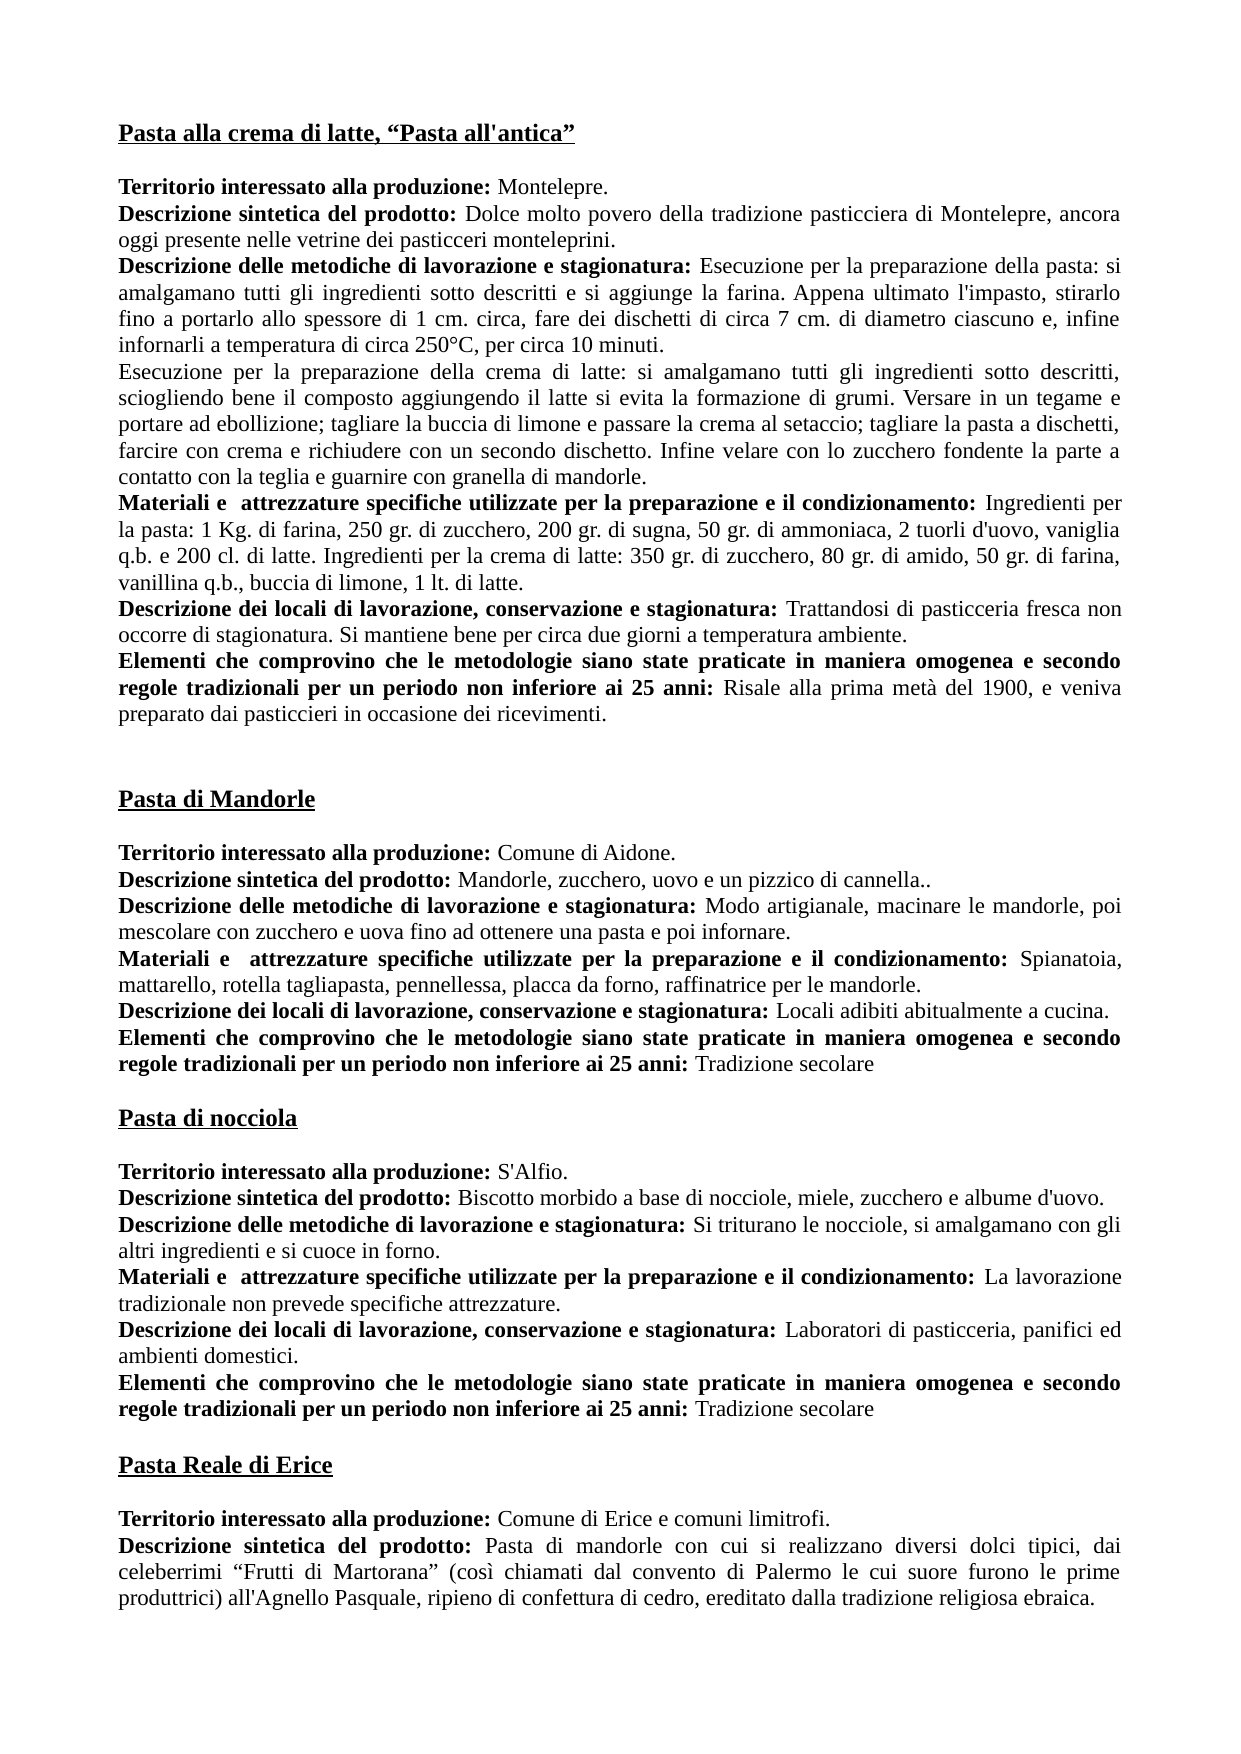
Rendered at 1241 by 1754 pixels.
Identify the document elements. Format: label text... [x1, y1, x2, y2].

text Descrizione dei locali di lavorazione, conservazione e stagionatura: Trattandosi di pasticceria fresca non occorre di stagionatura. Si mantiene bene per circa due giorni a temperatura ambiente. [118, 595, 1122, 648]
text Descrizione delle metodiche di lavorazione e stagionatura: Modo artigianale, macinare le mandorle, poi mescolare con zucchero e uova fino ad ottenere una pasta e poi infornare. [118, 892, 1122, 945]
text Esecuzione per la preparazione della crema di latte: si amalgamano tutti gli ingredienti sotto descritti, sciogliendo bene il composto aggiungendo il latte si evita la formazione di grumi. Versare in un tegame e portare ad ebollizione; tagliare la buccia di limone e passare la crema al setaccio; tagliare la pasta a dischetti, farcire con crema e richiudere con un secondo dischetto. Infine velare con lo zucchero fondente la parte a contatto con la teglia e guarnire con granella di mandorle. [118, 358, 1122, 489]
text Descrizione sintetica del prodotto: Biscotto morbido a base di nocciole, miele, zucchero e albume d'uovo. [118, 1184, 1122, 1211]
text Descrizione sintetica del prodotto: Mandorle, zucchero, uovo e un pizzico di cannella.. [118, 866, 1122, 892]
text Elementi che comprovino che le metodologie siano state praticate in maniera omogenea e secondo regole tradizionali per un periodo non inferiore ai 25 anni: Risale alla prima metà del 1900, e veniva preparato dai pasticcieri in occasione dei ricevimenti. [118, 648, 1122, 727]
text Materiali e attrezzature specifiche utilizzate per la preparazione e il condizionamento: La lavorazione tradizionale non prevede specifiche attrezzature. [118, 1263, 1122, 1316]
text Materiali e attrezzature specifiche utilizzate per la preparazione e il condizionamento: Ingredienti per la pasta: 1 Kg. di farina, 250 gr. di zucchero, 200 gr. di sugna, 50 gr. di ammoniaca, 2 tuorli d'uovo, vaniglia q.b. e 200 cl. di latte. Ingredienti per la crema di latte: 350 gr. di zucchero, 80 gr. di amido, 50 gr. di farina, vanillina q.b., buccia di limone, 1 lt. di latte. [118, 489, 1122, 595]
text Descrizione dei locali di lavorazione, conservazione e stagionatura: Locali adibiti abitualmente a cucina. [118, 997, 1122, 1024]
text Descrizione delle metodiche di lavorazione e stagionatura: Si triturano le nocciole, si amalgamano con gli altri ingredienti e si cuoce in forno. [118, 1211, 1122, 1263]
text Pasta di nocciola [118, 1103, 1122, 1132]
text Territorio interessato alla produzione: Comune di Aidone. [118, 839, 1122, 866]
text Territorio interessato alla produzione: Comune di Erice e comuni limitrofi. [118, 1505, 1122, 1532]
text Elementi che comprovino che le metodologie siano state praticate in maniera omogenea e secondo regole tradizionali per un periodo non inferiore ai 25 anni: Tradizione secolare [118, 1024, 1122, 1076]
text Materiali e attrezzature specifiche utilizzate per la preparazione e il condizionamento: Spianatoia, mattarello, rotella tagliapasta, pennellessa, placca da forno, raffinatrice per le mandorle. [118, 945, 1122, 997]
text Pasta alla crema di latte, “Pasta all'antica” [118, 118, 1122, 147]
text Pasta di Mandorle [118, 784, 1122, 813]
text Elementi che comprovino che le metodologie siano state praticate in maniera omogenea e secondo regole tradizionali per un periodo non inferiore ai 25 anni: Tradizione secolare [118, 1369, 1122, 1421]
text Descrizione dei locali di lavorazione, conservazione e stagionatura: Laboratori di pasticceria, panifici ed ambienti domestici. [118, 1316, 1122, 1369]
text Descrizione sintetica del prodotto: Dolce molto povero della tradizione pasticciera di Montelepre, ancora oggi presente nelle vetrine dei pasticceri monteleprini. [118, 199, 1122, 252]
text Territorio interessato alla produzione: Montelepre. [118, 173, 1122, 199]
text Territorio interessato alla produzione: S'Alfio. [118, 1158, 1122, 1184]
text Pasta Reale di Erice [118, 1450, 1122, 1479]
text Descrizione delle metodiche di lavorazione e stagionatura: Esecuzione per la preparazione della pasta: si amalgamano tutti gli ingredienti sotto descritti e si aggiunge la farina. Appena ultimato l'impasto, stirarlo fino a portarlo allo spessore di 1 cm. circa, fare dei dischetti di circa 7 cm. di diametro ciascuno e, infine infornarli a temperatura di circa 250°C, per circa 10 minuti. [118, 252, 1122, 358]
text Descrizione sintetica del prodotto: Pasta di mandorle con cui si realizzano diversi dolci tipici, dai celeberrimi “Frutti di Martorana” (così chiamati dal convento di Palermo le cui suore furono le prime produttrici) all'Agnello Pasquale, ripieno di confettura di cedro, ereditato dalla tradizione religiosa ebraica. [118, 1532, 1122, 1611]
